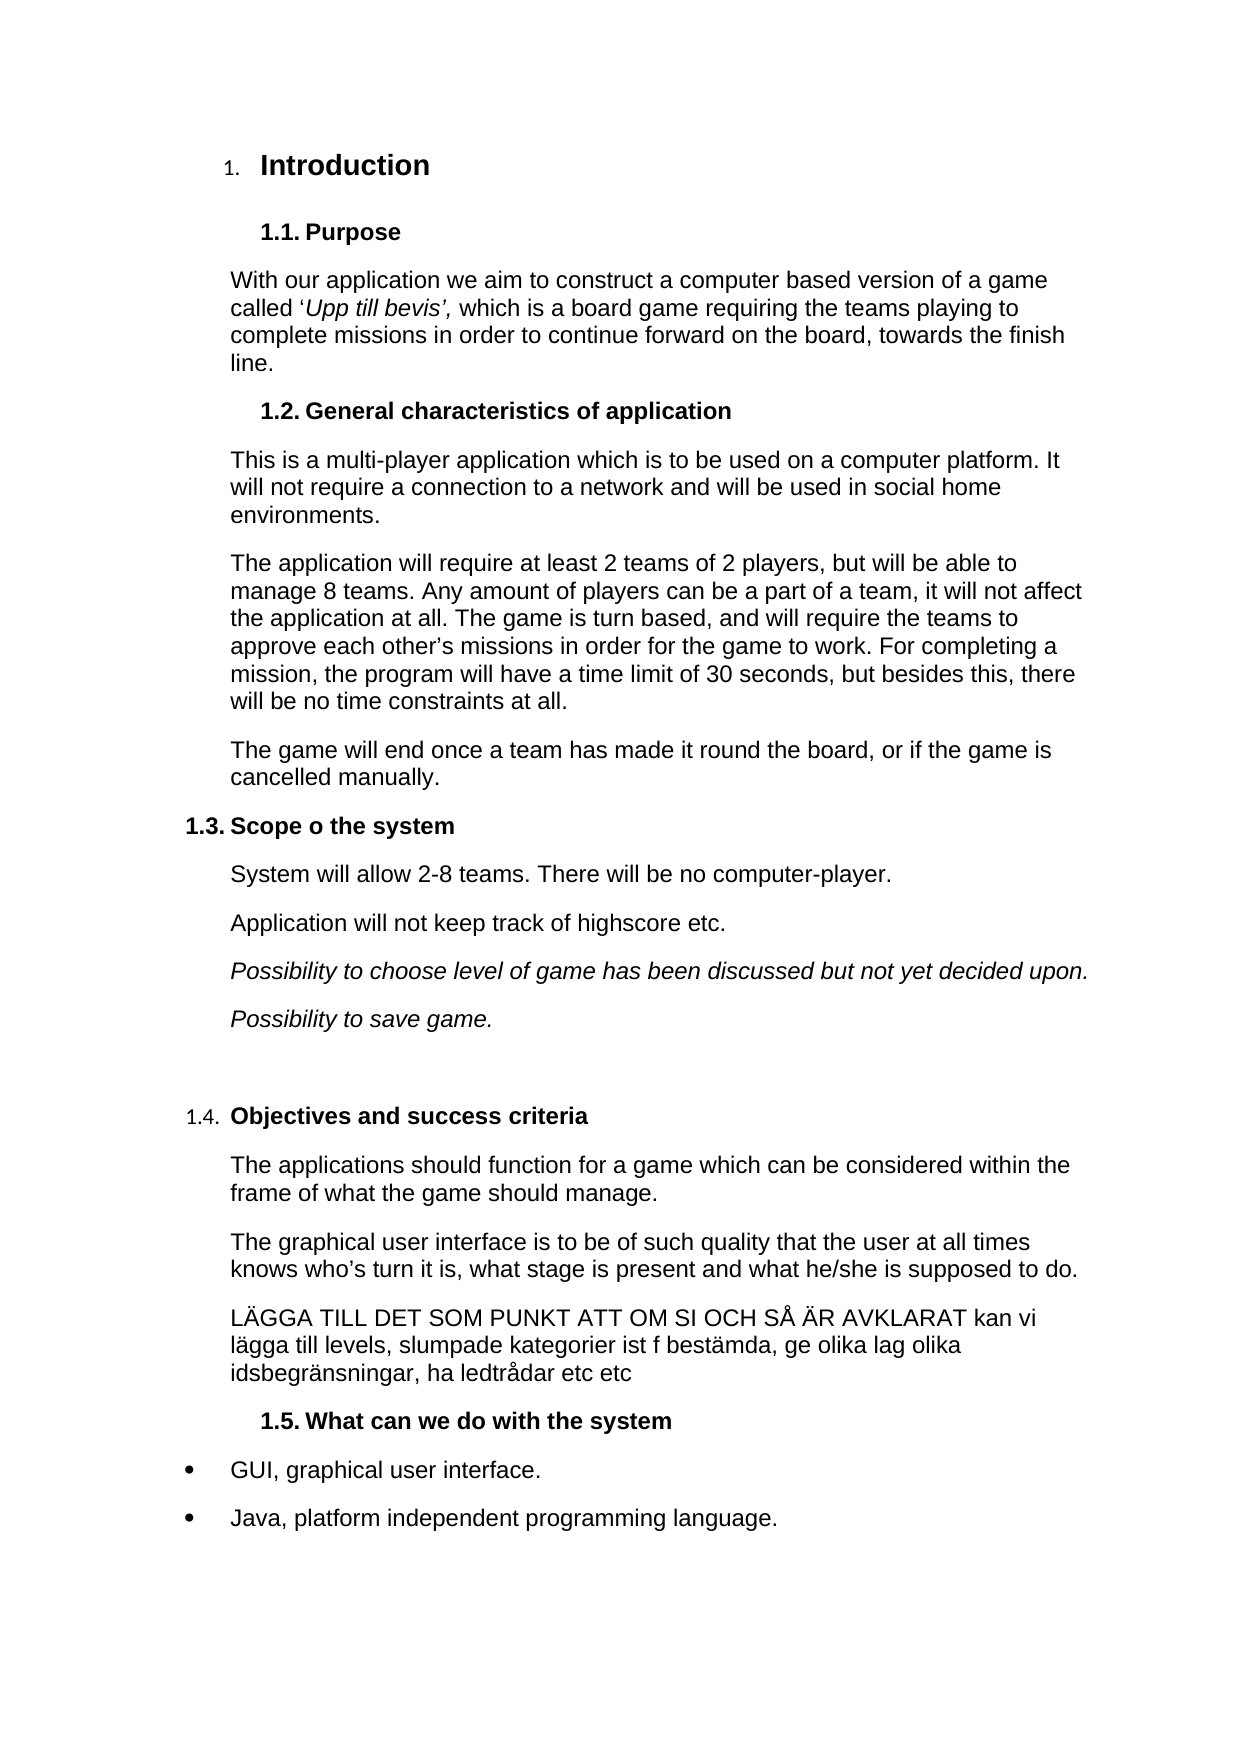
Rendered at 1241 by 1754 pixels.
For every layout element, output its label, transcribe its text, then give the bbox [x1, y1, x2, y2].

list Possibility to save game. [230, 1005, 1093, 1033]
text The application will require at least 2 teams of 2 players, but will be able to manage 8 teams. Any amount of players can be a part of a team, it will not affect the application at all. The game is turn based, and will require the teams to approve each other’s missions in order for the game to work. For completing a mission, the program will have a time limit of 30 seconds, but besides this, there will be no time constraints at all. [230, 549, 1093, 715]
list General characteristics of application [260, 397, 1093, 425]
text LÄGGA TILL DET SOM PUNKT ATT OM SI OCH SÅ ÄR AVKLARAT kan vi lägga till levels, slumpade kategorier ist f bestämda, ge olika lag olika idsbegränsningar, ha ledtrådar etc etc [230, 1303, 1093, 1386]
list System will allow 2-8 teams. There will be no computer-player. [230, 860, 1093, 888]
text The game will end once a team has made it round the board, or if the game is cancelled manually. [230, 736, 1093, 791]
list Introduction [223, 148, 1093, 181]
text This is a multi-player application which is to be used on a computer platform. It will not require a connection to a network and will be used in social home environments. [230, 446, 1093, 528]
text With our application we aim to construct a computer based version of a game called ‘Upp till bevis’, which is a board game requiring the teams playing to complete missions in order to continue forward on the board, towards the finish line. [230, 266, 1093, 376]
text The applications should function for a game which can be considered within the frame of what the game should manage. [230, 1151, 1093, 1207]
list GUI, graphical user interface. [185, 1456, 1093, 1483]
list Possibility to choose level of game has been discussed but not yet decided upon. [230, 957, 1093, 984]
list Application will not keep track of highscore etc. [230, 908, 1093, 936]
list Purpose [260, 217, 1093, 245]
list Objectives and success criteria [185, 1102, 1093, 1131]
list Java, platform independent programming language. [185, 1504, 1093, 1532]
list What can we do with the system [260, 1407, 1093, 1435]
text The graphical user interface is to be of such quality that the user at all times knows who’s turn it is, what stage is present and what he/she is supposed to do. [230, 1227, 1093, 1283]
list Scope o the system [185, 812, 1093, 839]
